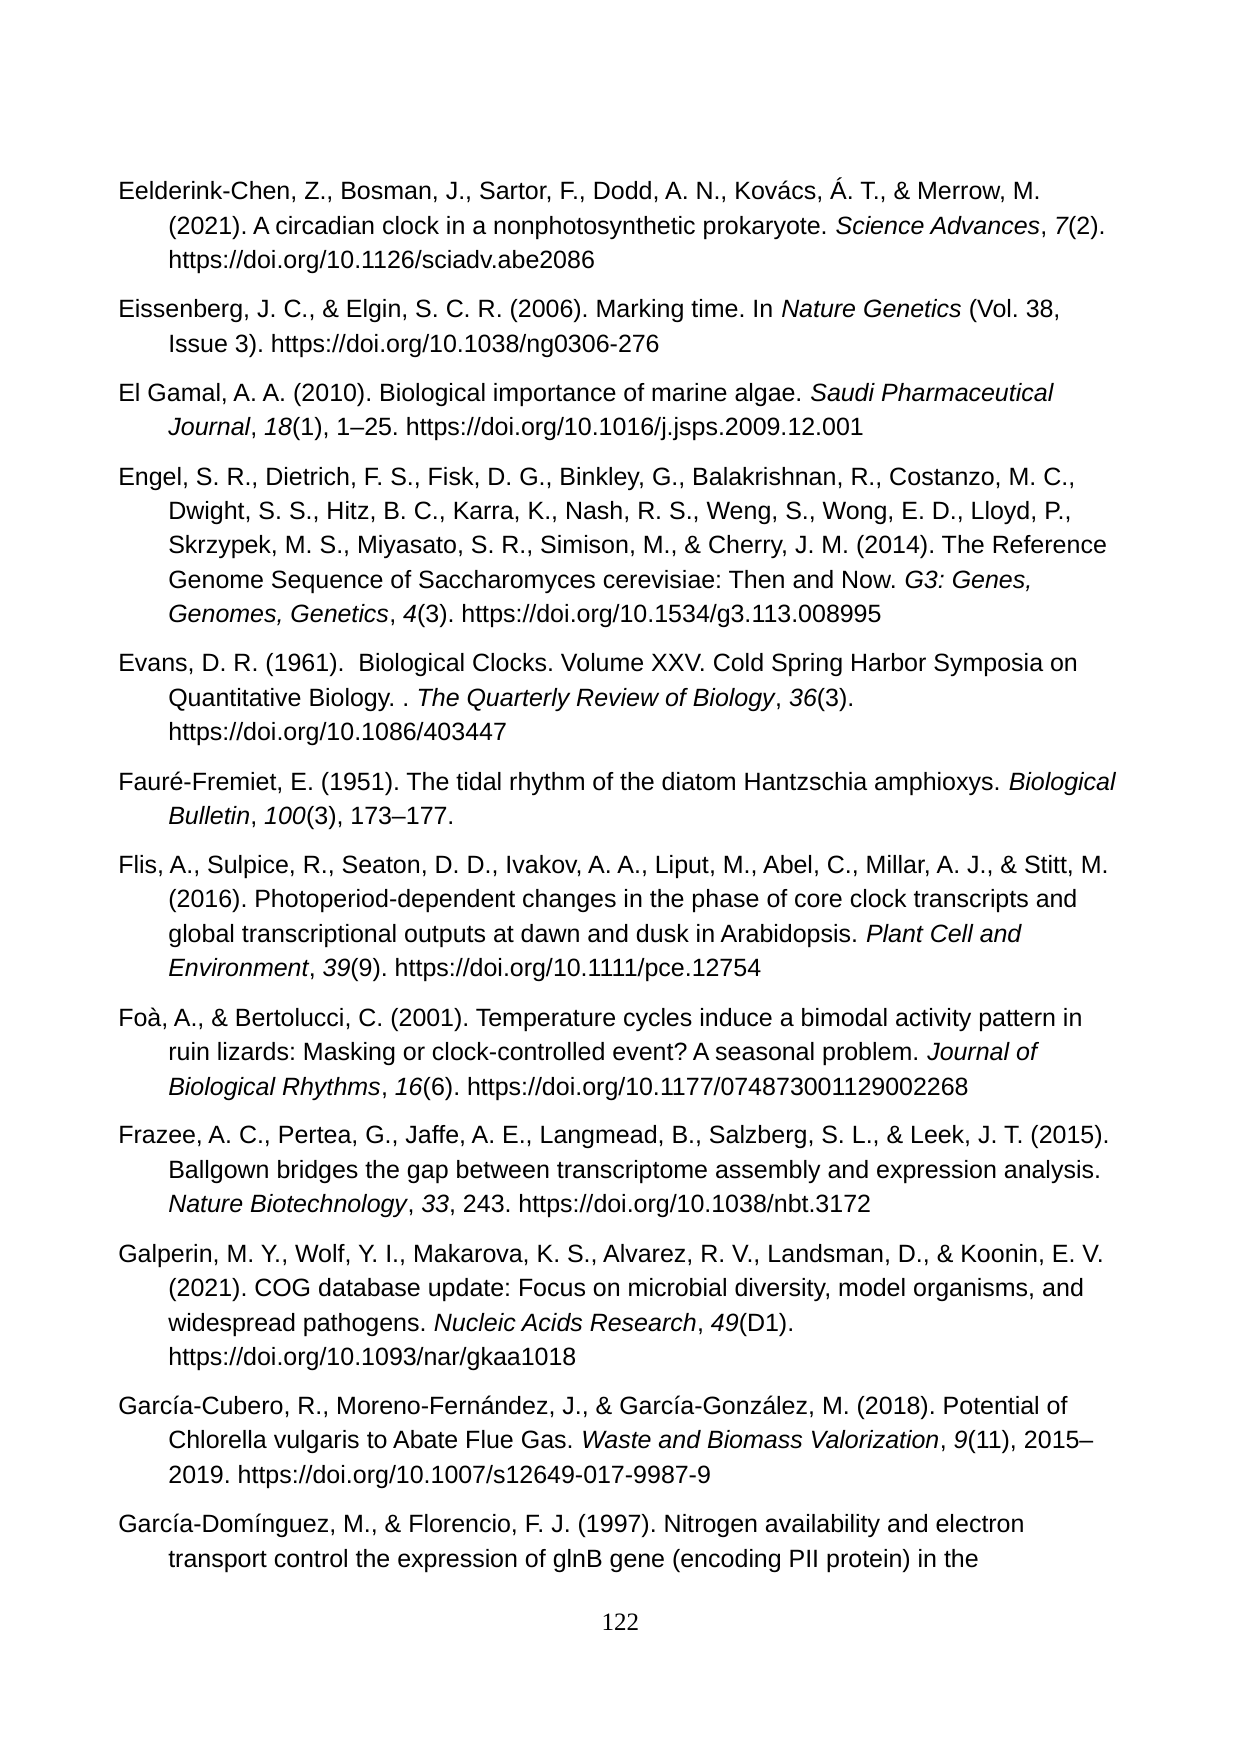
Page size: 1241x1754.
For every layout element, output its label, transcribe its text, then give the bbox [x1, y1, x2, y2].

text Eissenberg, J. C., & Elgin, S. C. R. (2006). Marking time. In Nature Genetics (Vol. 38, Issue 3). https://doi.org/10.1038/ng0306-276 [118, 294, 1122, 358]
text Evans, D. R. (1961). Biological Clocks. Volume XXV. Cold Spring Harbor Symposia on Quantitative Biology. . The Quarterly Review of Biology, 36(3). https://doi.org/10.1086/403447 [118, 648, 1122, 746]
text Eelderink-Chen, Z., Bosman, J., Sartor, F., Dodd, A. N., Kovács, Á. T., & Merrow, M. (2021). A circadian clock in a nonphotosynthetic prokaryote. Science Advances, 7(2). https://doi.org/10.1126/sciadv.abe2086 [118, 176, 1122, 274]
text Frazee, A. C., Pertea, G., Jaffe, A. E., Langmead, B., Salzberg, S. L., & Leek, J. T. (2015). Ballgown bridges the gap between transcriptome assembly and expression analysis. Nature Biotechnology, 33, 243. https://doi.org/10.1038/nbt.3172 [118, 1121, 1122, 1218]
text García-Cubero, R., Moreno-Fernández, J., & García-González, M. (2018). Potential of Chlorella vulgaris to Abate Flue Gas. Waste and Biomass Valorization, 9(11), 2015–2019. https://doi.org/10.1007/s12649-017-9987-9 [118, 1391, 1122, 1489]
text Engel, S. R., Dietrich, F. S., Fisk, D. G., Binkley, G., Balakrishnan, R., Costanzo, M. C., Dwight, S. S., Hitz, B. C., Karra, K., Nash, R. S., Weng, S., Wong, E. D., Lloyd, P., Skrzypek, M. S., Miyasato, S. R., Simison, M., & Cherry, J. M. (2014). The Reference Genome Sequence of Saccharomyces cerevisiae: Then and Now. G3: Genes, Genomes, Genetics, 4(3). https://doi.org/10.1534/g3.113.008995 [118, 461, 1122, 628]
text El Gamal, A. A. (2010). Biological importance of marine algae. Saudi Pharmaceutical Journal, 18(1), 1–25. https://doi.org/10.1016/j.jsps.2009.12.001 [118, 378, 1122, 441]
text Flis, A., Sulpice, R., Seaton, D. D., Ivakov, A. A., Liput, M., Abel, C., Millar, A. J., & Stitt, M. (2016). Photoperiod-dependent changes in the phase of core clock transcripts and global transcriptional outputs at dawn and dusk in Arabidopsis. Plant Cell and Environment, 39(9). https://doi.org/10.1111/pce.12754 [118, 850, 1122, 982]
text Galperin, M. Y., Wolf, Y. I., Makarova, K. S., Alvarez, R. V., Landsman, D., & Koonin, E. V. (2021). COG database update: Focus on microbial diversity, model organisms, and widespread pathogens. Nucleic Acids Research, 49(D1). https://doi.org/10.1093/nar/gkaa1018 [118, 1238, 1122, 1371]
text García-Domínguez, M., & Florencio, F. J. (1997). Nitrogen availability and electron transport control the expression of glnB gene (encoding PII protein) in the [118, 1509, 1122, 1572]
text Fauré-Fremiet, E. (1951). The tidal rhythm of the diatom Hantzschia amphioxys. Biological Bulletin, 100(3), 173–177. [118, 766, 1122, 830]
text Foà, A., & Bertolucci, C. (2001). Temperature cycles induce a bimodal activity pattern in ruin lizards: Masking or clock-controlled event? A seasonal problem. Journal of Biological Rhythms, 16(6). https://doi.org/10.1177/074873001129002268 [118, 1002, 1122, 1100]
